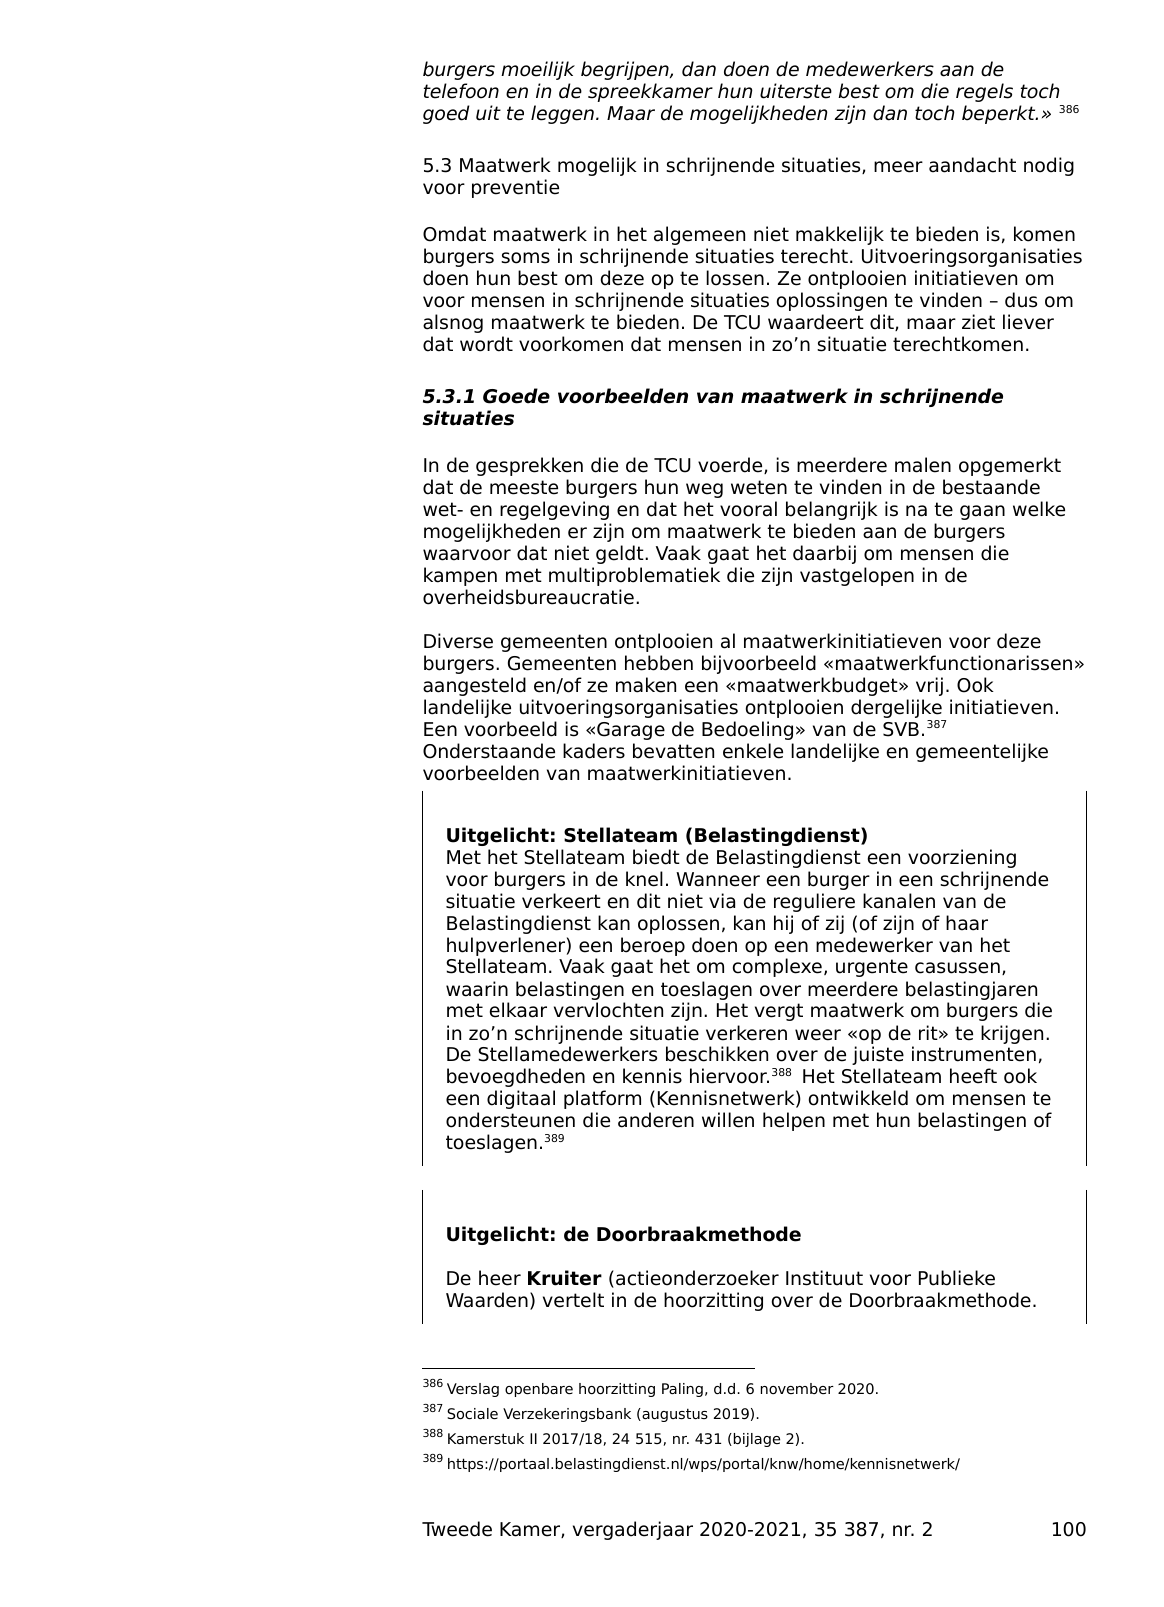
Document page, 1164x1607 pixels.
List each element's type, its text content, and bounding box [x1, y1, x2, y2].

text Sociale Verzekeringsbank (augustus 2019). [422, 1402, 1087, 1424]
text In de gesprekken die de TCU voerde, is meerdere malen opgemerkt dat de meeste burgers hun weg weten te vinden in de bestaande wet- en regelgeving en dat het vooral belangrijk is na te gaan welke mogelijkheden er zijn om maatwerk te bieden aan de burgers waarvoor dat niet geldt. Vaak gaat het daarbij om mensen die kampen met multiproblematiek die zijn vastgelopen in de overheidsbureaucratie. [422, 455, 1087, 609]
text Verslag openbare hoorzitting Paling, d.d. 6 november 2020. [422, 1377, 1087, 1399]
table_header Uitgelicht: Stellateam (Belastingdienst) Met het Stellateam biedt de Belastingdienst een voorziening voor burgers in de knel. Wanneer een burger in een schrijnende situatie verkeert en dit niet via de reguliere kanalen van de Belastingdienst kan oplossen, kan hij of zij (of zijn of haar hulpverlener) een beroep doen op een medewerker van het Stellateam. Vaak gaat het om complexe, urgente casussen, waarin belastingen en toeslagen over meerdere belastingjaren met elkaar vervlochten zijn. Het vergt maatwerk om burgers die in zo’n schrijnende situatie verkeren weer «op de rit» te krijgen. De Stellamedewerkers beschikken over de juiste instrumenten, bevoegdheden en kennis hiervoor. Het Stellateam heeft ook een digitaal platform (Kennisnetwerk) ontwikkeld om mensen te ondersteunen die anderen willen helpen met hun belastingen of toeslagen. [423, 791, 1086, 1166]
text Omdat maatwerk in het algemeen niet makkelijk te bieden is, komen burgers soms in schrijnende situaties terecht. Uitvoeringsorganisaties doen hun best om deze op te lossen. Ze ontplooien initiatieven om voor mensen in schrijnende situaties oplossingen te vinden – dus om alsnog maatwerk te bieden. De TCU waardeert dit, maar ziet liever dat wordt voorkomen dat mensen in zo’n situatie terechtkomen. [422, 224, 1087, 356]
table_header Uitgelicht: de Doorbraakmethode De heer Kruiter (actieonderzoeker Instituut voor Publieke Waarden) vertelt in de hoorzitting over de Doorbraakmethode. [423, 1190, 1086, 1323]
text Diverse gemeenten ontplooien al maatwerkinitiatieven voor deze burgers. Gemeenten hebben bijvoorbeeld «maatwerkfunctionarissen» aangesteld en/of ze maken een «maatwerkbudget» vrij. Ook landelijke uitvoeringsorganisaties ontplooien dergelijke initiatieven. Een voorbeeld is «Garage de Bedoeling» van de SVB. Onderstaande kaders bevatten enkele landelijke en gemeentelijke voorbeelden van maatwerkinitiatieven. [422, 631, 1087, 785]
subtitle 5.3.1 Goede voorbeelden van maatwerk in schrijnende situaties [422, 386, 1087, 430]
subtitle 5.3 Maatwerk mogelijk in schrijnende situaties, meer aandacht nodig voor preventie [422, 155, 1087, 199]
text burgers moeilijk begrijpen, dan doen de medewerkers aan de telefoon en in de spreekkamer hun uiterste best om die regels toch goed uit te leggen. Maar de mogelijkheden zijn dan toch beperkt.» [422, 59, 1087, 125]
